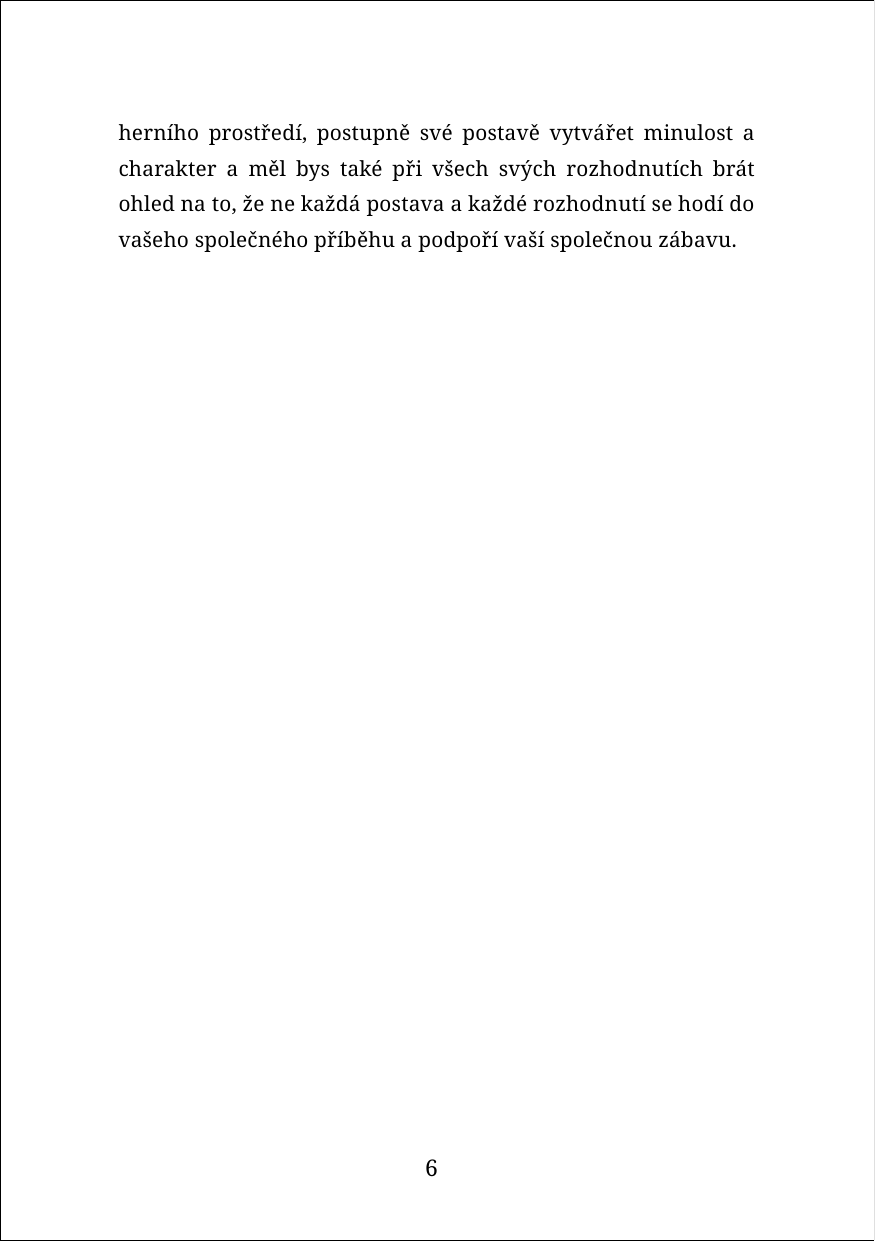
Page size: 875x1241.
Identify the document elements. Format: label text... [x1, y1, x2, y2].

text herního prostředí, postupně své postavě vytvářet minulost a charakter a měl bys také při všech svých rozhodnutích brát ohled na to, že ne každá postava a každé rozhodnutí se hodí do vašeho společného příběhu a podpoří vaší společnou zábavu. [118, 118, 756, 253]
